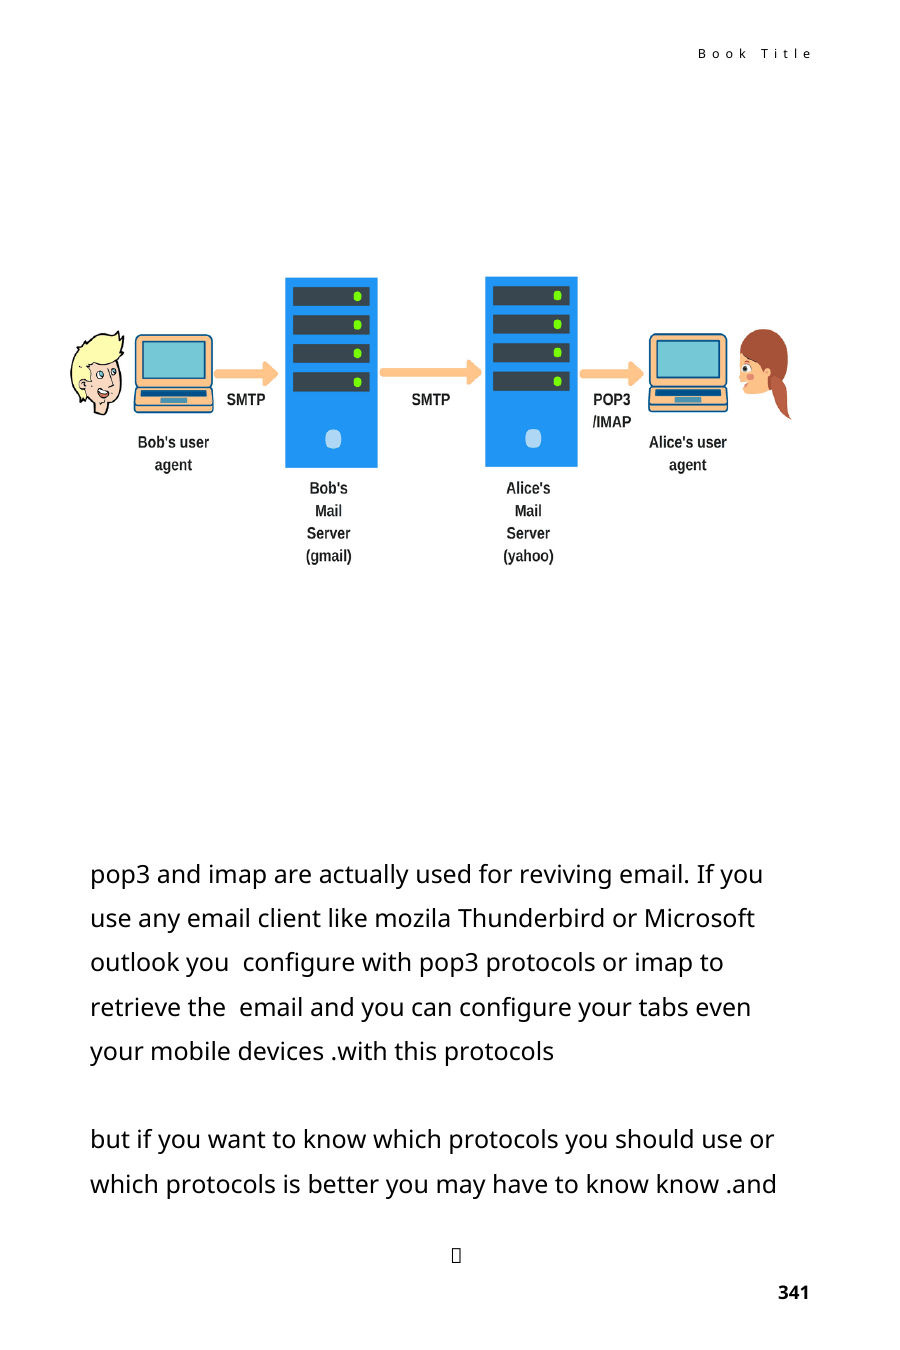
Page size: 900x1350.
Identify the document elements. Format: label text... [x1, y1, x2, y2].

text but if you want to know which protocols you should use or which protocols is better you may have to know know .and [90, 1122, 810, 1201]
picture [59, 136, 821, 608]
text pop3 and imap are actually used for reviving email. If you use any email client like mozila Thunderbird or Microsoft outlook you configure with pop3 protocols or imap to retrieve the email and you can configure your tabs even your mobile devices .with this protocols [90, 857, 810, 1068]
